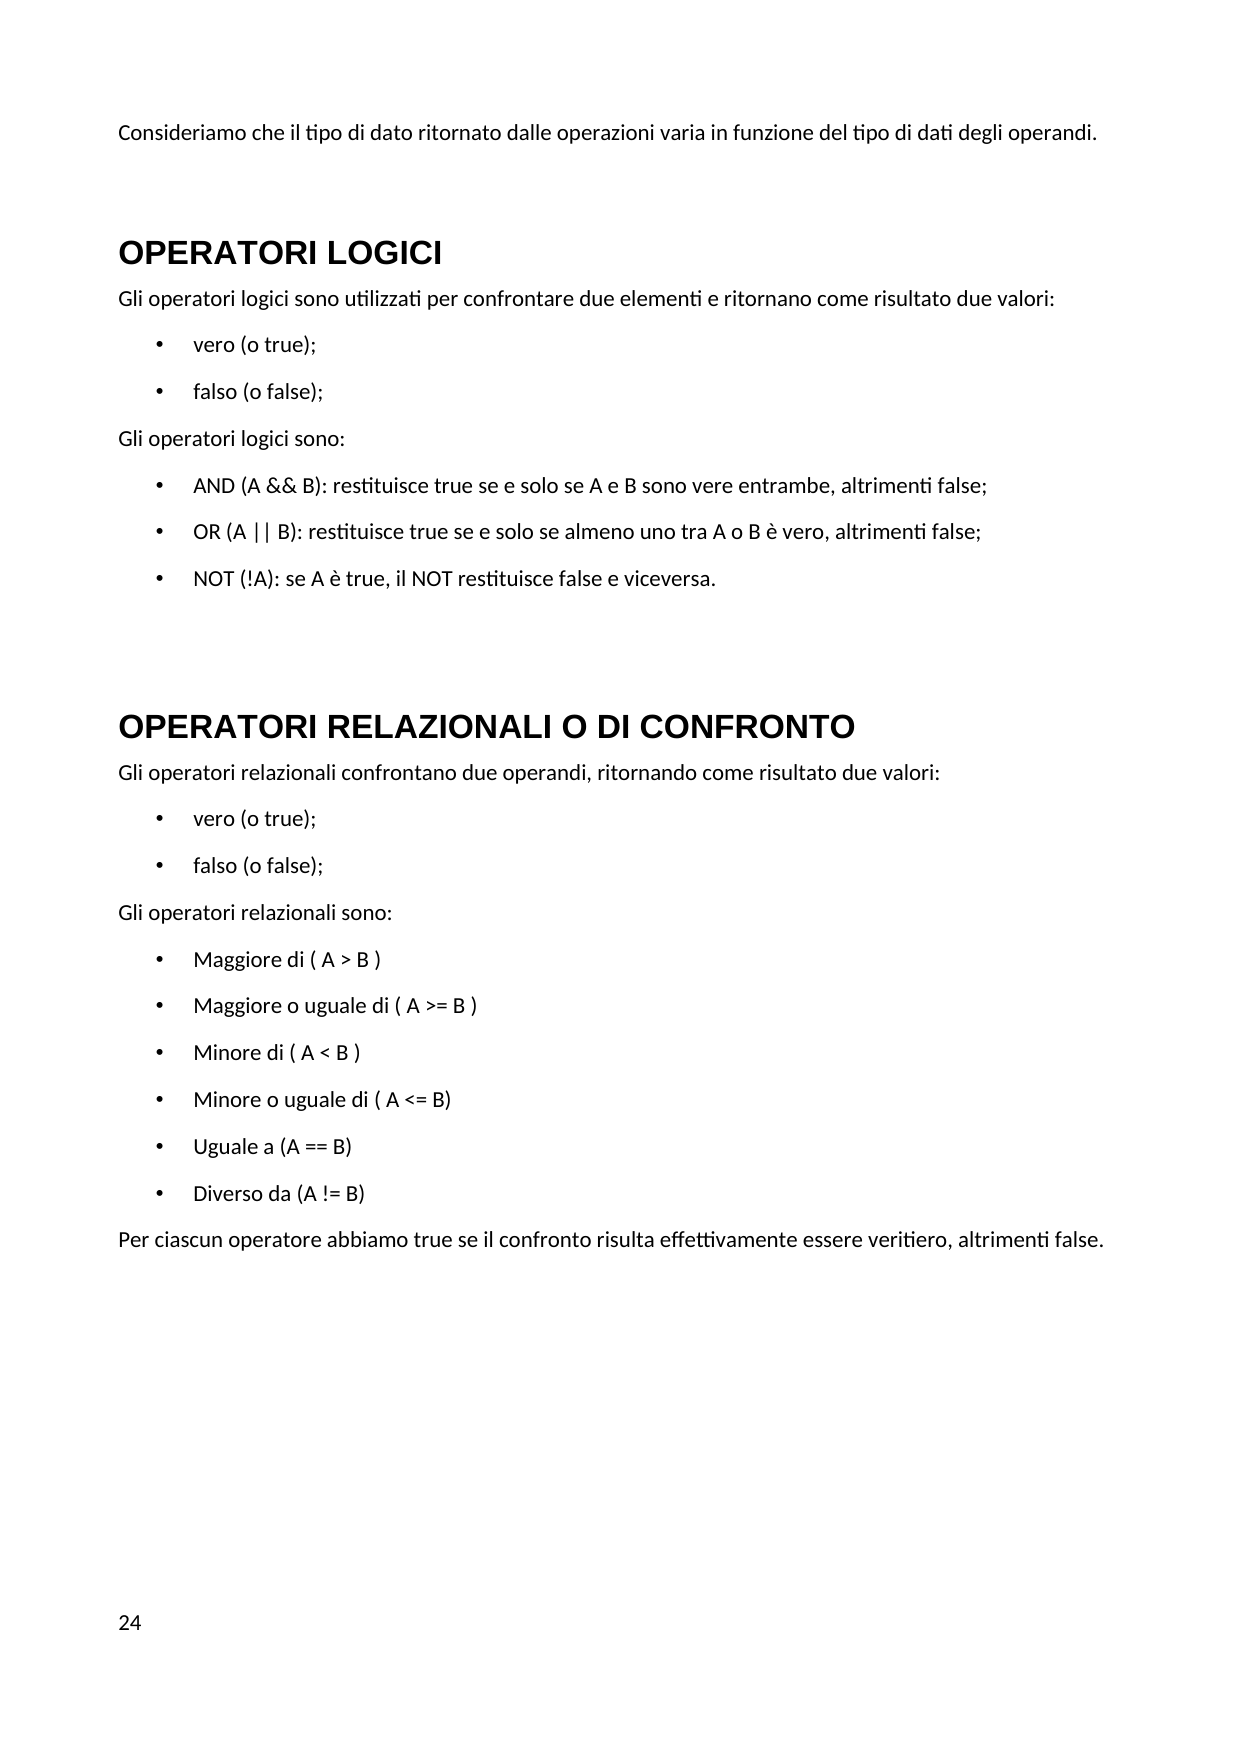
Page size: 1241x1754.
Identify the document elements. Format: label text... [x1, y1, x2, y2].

list Uguale a (A == B) [156, 1132, 1122, 1160]
list falso (o false); [156, 851, 1122, 879]
text Per ciascun operatore abbiamo true se il confronto risulta effettivamente essere veritiero, altrimenti false. [118, 1226, 1122, 1253]
list OR (A || B): restituisce true se e solo se almeno uno tra A o B è vero, altrimenti false; [156, 517, 1122, 546]
text Gli operatori relazionali confrontano due operandi, ritornando come risultato due valori: [118, 758, 1122, 786]
list vero (o true); [156, 804, 1122, 833]
list Maggiore di ( A > B ) [156, 945, 1122, 973]
list falso (o false); [156, 377, 1122, 405]
text Consideriamo che il tipo di dato ritornato dalle operazioni varia in funzione del tipo di dati degli operandi. [118, 118, 1122, 146]
text Gli operatori logici sono utilizzati per confrontare due elementi e ritornano come risultato due valori: [118, 284, 1122, 312]
list Maggiore o uguale di ( A >= B ) [156, 992, 1122, 1020]
list Minore di ( A < B ) [156, 1038, 1122, 1066]
subtitle OPERATORI LOGICI [118, 232, 1122, 271]
subtitle OPERATORI RELAZIONALI O DI CONFRONTO [118, 707, 1122, 745]
list AND (A && B): restituisce true se e solo se A e B sono vere entrambe, altrimenti false; [156, 471, 1122, 499]
list NOT (!A): se A è true, il NOT restituisce false e viceversa. [156, 564, 1122, 592]
text Gli operatori logici sono: [118, 424, 1122, 452]
list Diverso da (A != B) [156, 1179, 1122, 1207]
text Gli operatori relazionali sono: [118, 898, 1122, 926]
list vero (o true); [156, 330, 1122, 358]
list Minore o uguale di ( A <= B) [156, 1085, 1122, 1113]
